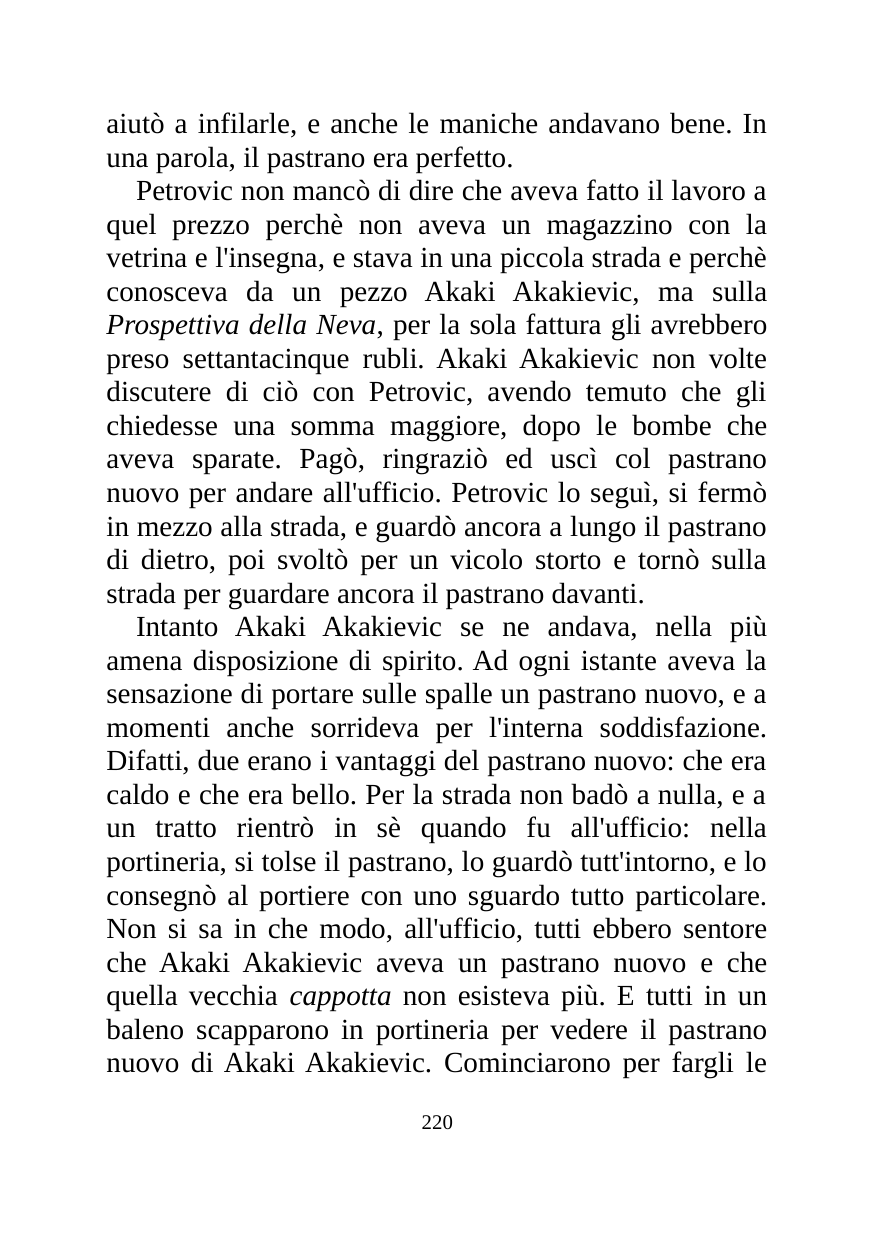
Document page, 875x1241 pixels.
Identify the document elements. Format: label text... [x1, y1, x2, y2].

text aiutò a infilarle, e anche le maniche andavano bene. In una parola, il pastrano era perfetto. [106, 106, 768, 173]
text Intanto Akaki Akakievic se ne andava, nella più amena disposizione di spirito. Ad ogni istante aveva la sensazione di portare sulle spalle un pastrano nuovo, e a momenti anche sorrideva per l'interna soddisfazione. Difatti, due erano i vantaggi del pastrano nuovo: che era caldo e che era bello. Per la strada non badò a nulla, e a un tratto rientrò in sè quando fu all'ufficio: nella portineria, si tolse il pastrano, lo guardò tutt'intorno, e lo consegnò al portiere con uno sguardo tutto particolare. Non si sa in che modo, all'ufficio, tutti ebbero sentore che Akaki Akakievic aveva un pastrano nuovo e che quella vecchia cappotta non esisteva più. E tutti in un baleno scapparono in portineria per vedere il pastrano nuovo di Akaki Akakievic. Cominciarono per fargli le [106, 609, 768, 1079]
text Petrovic non mancò di dire che aveva fatto il lavoro a quel prezzo perchè non aveva un magazzino con la vetrina e l'insegna, e stava in una piccola strada e perchè conosceva da un pezzo Akaki Akakievic, ma sulla Prospettiva della Neva, per la sola fattura gli avrebbero preso settantacinque rubli. Akaki Akakievic non volte discutere di ciò con Petrovic, avendo temuto che gli chiedesse una somma maggiore, dopo le bombe che aveva sparate. Pagò, ringraziò ed uscì col pastrano nuovo per andare all'ufficio. Petrovic lo seguì, si fermò in mezzo alla strada, e guardò ancora a lungo il pastrano di dietro, poi svoltò per un vicolo storto e tornò sulla strada per guardare ancora il pastrano davanti. [106, 173, 768, 609]
